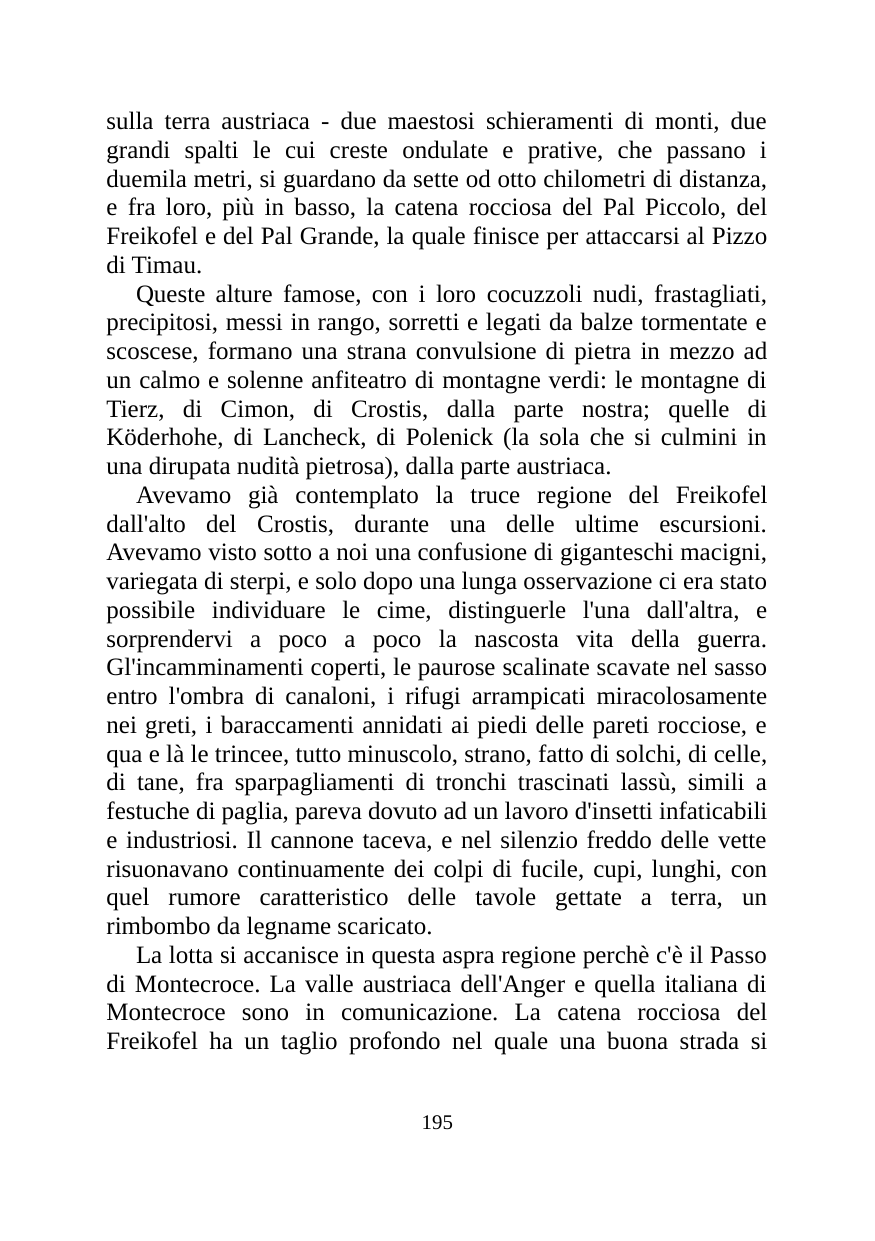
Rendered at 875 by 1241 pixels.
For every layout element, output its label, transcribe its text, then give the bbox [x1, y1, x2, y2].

text sulla terra austriaca - due maestosi schieramenti di monti, due grandi spalti le cui creste ondulate e prative, che passano i duemila metri, si guardano da sette od otto chilometri di distanza, e fra loro, più in basso, la catena rocciosa del Pal Piccolo, del Freikofel e del Pal Grande, la quale finisce per attaccarsi al Pizzo di Timau. [106, 106, 768, 279]
text Queste alture famose, con i loro cocuzzoli nudi, frastagliati, precipitosi, messi in rango, sorretti e legati da balze tormentate e scoscese, formano una strana convulsione di pietra in mezzo ad un calmo e solenne anfiteatro di montagne verdi: le montagne di Tierz, di Cimon, di Crostis, dalla parte nostra; quelle di Köderhohe, di Lancheck, di Polenick (la sola che si culmini in una dirupata nudità pietrosa), dalla parte austriaca. [106, 279, 768, 480]
text Avevamo già contemplato la truce regione del Freikofel dall'alto del Crostis, durante una delle ultime escursioni. Avevamo visto sotto a noi una confusione di giganteschi macigni, variegata di sterpi, e solo dopo una lunga osservazione ci era stato possibile individuare le cime, distinguerle l'una dall'altra, e sorprendervi a poco a poco la nascosta vita della guerra. Gl'incamminamenti coperti, le paurose scalinate scavate nel sasso entro l'ombra di canaloni, i rifugi arrampicati miracolosamente nei greti, i baraccamenti annidati ai piedi delle pareti rocciose, e qua e là le trincee, tutto minuscolo, strano, fatto di solchi, di celle, di tane, fra sparpagliamenti di tronchi trascinati lassù, simili a festuche di paglia, pareva dovuto ad un lavoro d'insetti infaticabili e industriosi. Il cannone taceva, e nel silenzio freddo delle vette risuonavano continuamente dei colpi di fucile, cupi, lunghi, con quel rumore caratteristico delle tavole gettate a terra, un rimbombo da legname scaricato. [106, 480, 768, 940]
text La lotta si accanisce in questa aspra regione perchè c'è il Passo di Montecroce. La valle austriaca dell'Anger e quella italiana di Montecroce sono in comunicazione. La catena rocciosa del Freikofel ha un taglio profondo nel quale una buona strada si [106, 940, 768, 1055]
